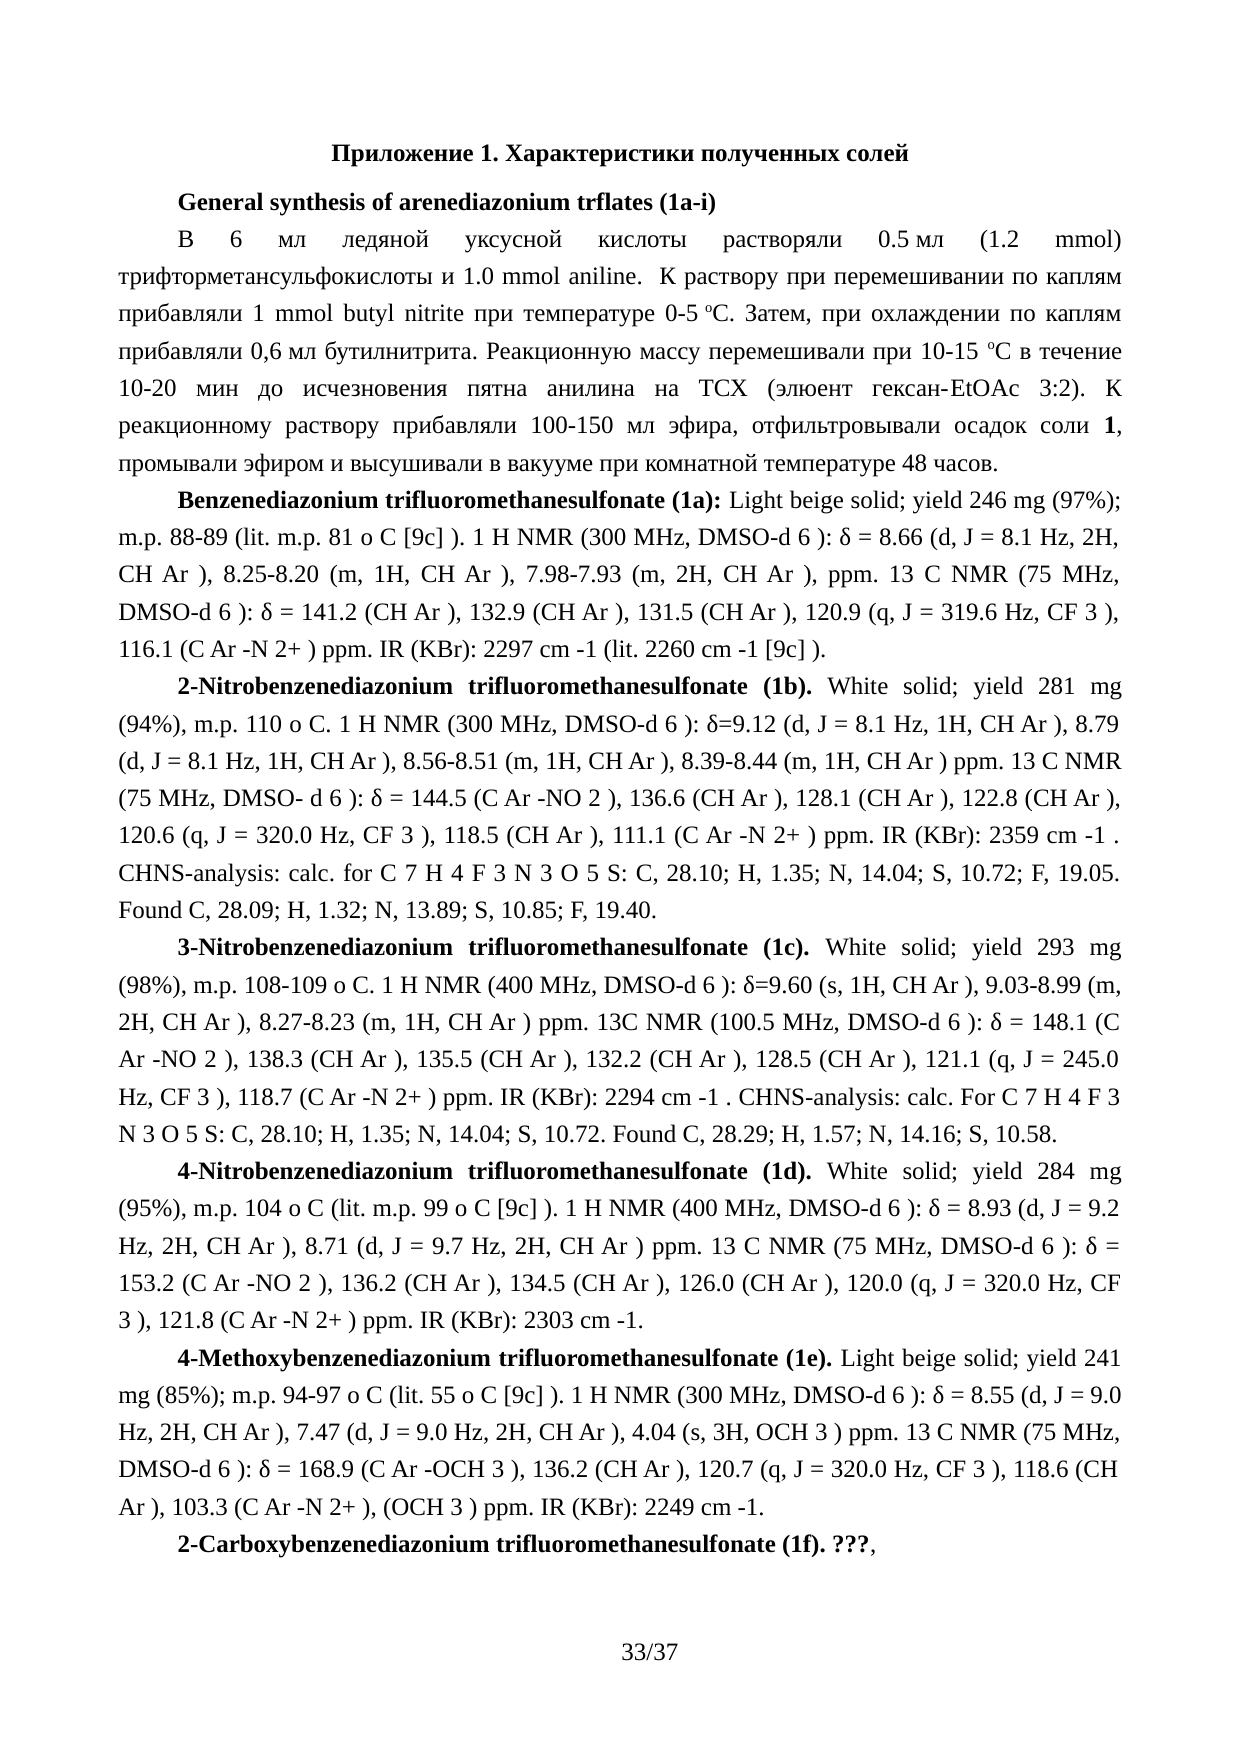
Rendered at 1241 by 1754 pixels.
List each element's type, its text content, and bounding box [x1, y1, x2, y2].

text 4-Methoxybenzenediazonium trifluoromethanesulfonate (1e). Light beige solid; yield 241 mg (85%); m.p. 94-97 o C (lit. 55 o C [9c] ). 1 Н NMR (300 MHz, DMSO-d 6 ): δ = 8.55 (d, J = 9.0 Hz, 2H, CH Ar ), 7.47 (d, J = 9.0 Hz, 2H, CH Ar ), 4.04 (s, 3Н, OCH 3 ) ppm. 13 С NMR (75 MHz, DMSO-d 6 ): δ = 168.9 (C Ar -OCH 3 ), 136.2 (CH Ar ), 120.7 (q, J = 320.0 Hz, CF 3 ), 118.6 (CH Ar ), 103.3 (C Ar -N 2+ ), (OCH 3 ) ppm. IR (KBr): 2249 cm -1. [118, 1343, 1122, 1521]
text 4-Nitrobenzenediazonium trifluoromethanesulfonate (1d). White solid; yield 284 mg (95%), m.p. 104 o C (lit. m.p. 99 o C [9c] ). 1 Н NMR (400 MHz, DMSO-d 6 ): δ = 8.93 (d, J = 9.2 Hz, 2H, CH Ar ), 8.71 (d, J = 9.7 Hz, 2H, CH Ar ) ppm. 13 С NMR (75 MHz, DMSO-d 6 ): δ = 153.2 (C Ar -NO 2 ), 136.2 (CH Ar ), 134.5 (CH Ar ), 126.0 (CH Ar ), 120.0 (q, J = 320.0 Hz, CF 3 ), 121.8 (C Ar -N 2+ ) ppm. IR (KBr): 2303 cm -1. [118, 1156, 1122, 1334]
text Приложение 1. Характеристики полученных солей [118, 138, 1122, 166]
text Benzenediazonium trifluoromethanesulfonate (1a): Light beige solid; yield 246 mg (97%); m.p. 88-89 (lit. m.p. 81 о С [9c] ). 1 Н NMR (300 MHz, DMSO-d 6 ): δ = 8.66 (d, J = 8.1 Hz, 2Н, CH Ar ), 8.25-8.20 (m, 1Н, CH Ar ), 7.98-7.93 (m, 2Н, CH Ar ), ppm. 13 С NMR (75 MHz, DMSO-d 6 ): δ = 141.2 (CH Ar ), 132.9 (CH Ar ), 131.5 (CH Ar ), 120.9 (q, J = 319.6 Hz, CF 3 ), 116.1 (C Ar -N 2+ ) ppm. IR (KBr): 2297 cm -1 (lit. 2260 cm -1 [9c] ). [118, 485, 1122, 663]
text В 6 мл ледяной уксусной кислоты растворяли 0.5 мл (1.2 mmol) трифторметансульфокислоты и 1.0 mmol aniline. К раствору при перемешивании по каплям прибавляли 1 mmol butyl nitrite при температуре 0-5 оС. Затем, при охлаждении по каплям прибавляли 0,6 мл бутилнитрита. Реакционную массу перемешивали при 10-15 оС в течение 10-20 мин до исчезновения пятна анилина на ТСХ (элюент гексан-EtOAc 3:2). К реакционному раствору прибавляли 100-150 мл эфира, отфильтровывали осадок соли 1, промывали эфиром и высушивали в вакууме при комнатной температуре 48 часов. [118, 224, 1122, 476]
text General synthesis of arenediazonium trflates (1a-i) [118, 187, 1122, 215]
text 2-Nitrobenzenediazonium trifluoromethanesulfonate (1b). White solid; yield 281 mg (94%), m.p. 110 o C. 1 Н NMR (300 MHz, DMSO-d 6 ): δ=9.12 (d, J = 8.1 Hz, 1H, CH Ar ), 8.79 (d, J = 8.1 Hz, 1H, CH Ar ), 8.56-8.51 (m, 1H, CH Ar ), 8.39-8.44 (m, 1H, CH Ar ) ppm. 13 С NMR (75 MHz, DMSO- d 6 ): δ = 144.5 (C Ar -NO 2 ), 136.6 (CH Ar ), 128.1 (CH Ar ), 122.8 (CH Ar ), 120.6 (q, J = 320.0 Hz, CF 3 ), 118.5 (CH Ar ), 111.1 (C Ar -N 2+ ) ppm. IR (KBr): 2359 cm -1 . CHNS-analysis: calc. for C 7 H 4 F 3 N 3 O 5 S: C, 28.10; H, 1.35; N, 14.04; S, 10.72; F, 19.05. Found C, 28.09; H, 1.32; N, 13.89; S, 10.85; F, 19.40. [118, 671, 1122, 924]
text 2-Carboxybenzenediazonium trifluoromethanesulfonate (1f). ???, [118, 1529, 1122, 1558]
text 3-Nitrobenzenediazonium trifluoromethanesulfonate (1c). White solid; yield 293 mg (98%), m.p. 108-109 o C. 1 Н NMR (400 MHz, DMSO-d 6 ): δ=9.60 (s, 1H, CH Ar ), 9.03-8.99 (m, 2H, CH Ar ), 8.27-8.23 (m, 1H, CH Ar ) ppm. 13С NMR (100.5 MHz, DMSO-d 6 ): δ = 148.1 (C Ar -NO 2 ), 138.3 (CH Ar ), 135.5 (CH Ar ), 132.2 (CH Ar ), 128.5 (CH Ar ), 121.1 (q, J = 245.0 Hz, CF 3 ), 118.7 (C Ar -N 2+ ) ppm. IR (KBr): 2294 cm -1 . CHNS-analysis: calc. For C 7 H 4 F 3 N 3 O 5 S: C, 28.10; H, 1.35; N, 14.04; S, 10.72. Found C, 28.29; H, 1.57; N, 14.16; S, 10.58. [118, 932, 1122, 1148]
